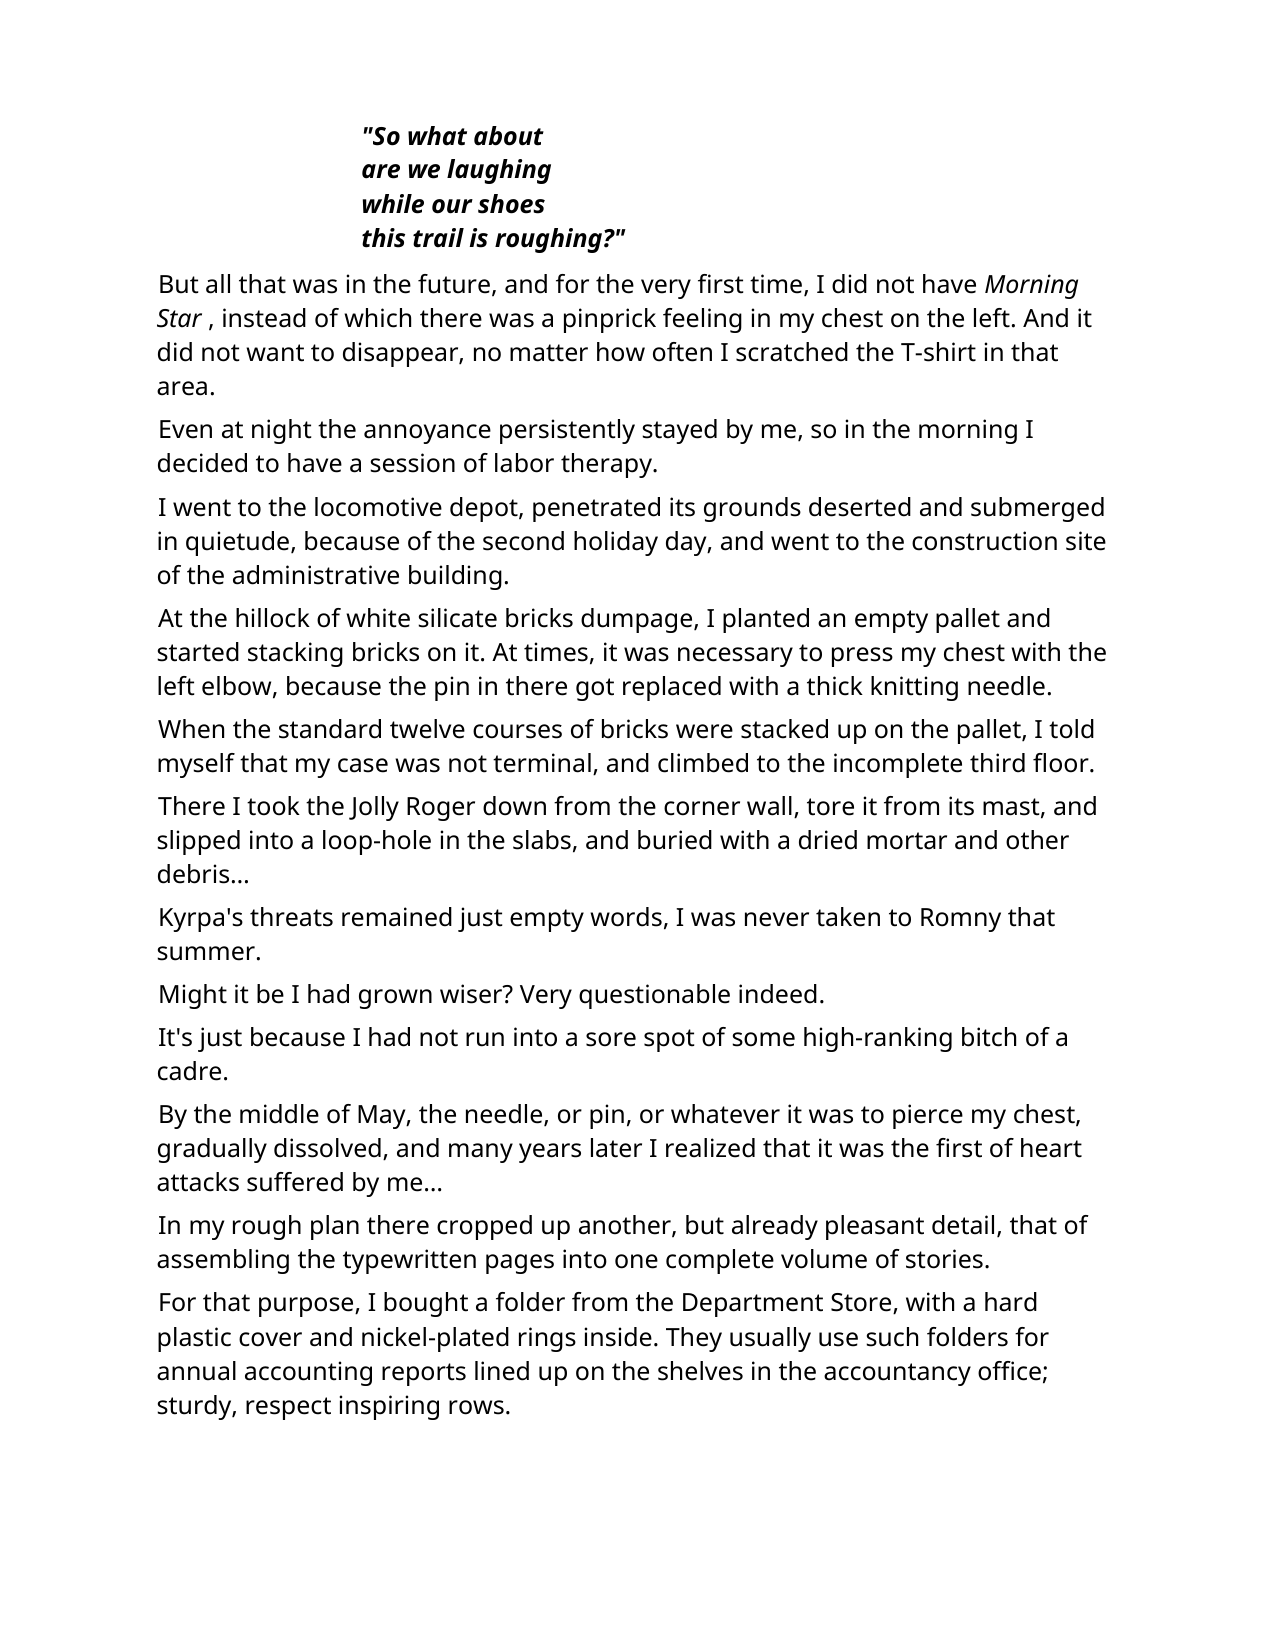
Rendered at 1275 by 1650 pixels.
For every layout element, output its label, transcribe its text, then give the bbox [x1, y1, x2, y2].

text At the hillock of white silicate bricks dumpage, I planted an empty pallet and started stacking bricks on it. At times, it was necessary to press my chest with the left elbow, because the pin in there got replaced with a thick knitting needle. [156, 600, 1118, 702]
text Might it be I had grown wiser? Very questionable indeed. [156, 977, 1118, 1011]
text There I took the Jolly Roger down from the corner wall, tore it from its mast, and slipped into a loop-hole in the slabs, and buried with a dried mortar and other debris… [156, 788, 1118, 891]
text while our shoes [286, 186, 1118, 220]
text When the standard twelve courses of bricks were stacked up on the pallet, I told myself that my case was not terminal, and climbed to the incomplete third floor. [156, 711, 1118, 779]
text It's just because I had not run into a sore spot of some high-ranking bitch of a cadre. [156, 1020, 1118, 1088]
text For that purpose, I bought a folder from the Department Store, with a hard plastic cover and nickel-plated rings inside. They usually use such folders for annual accounting reports lined up on the shelves in the accountancy office; sturdy, respect inspiring rows. [156, 1285, 1118, 1421]
text By the middle of May, the needle, or pin, or whatever it was to pierce my chest, gradually dissolved, and many years later I realized that it was the first of heart attacks suffered by me… [156, 1097, 1118, 1199]
text are we laughing [286, 152, 1118, 186]
text In my rough plan there cropped up another, but already pleasant detail, that of assembling the typewritten pages into one complete volume of stories. [156, 1208, 1118, 1276]
text this trail is roughing?" [286, 220, 1118, 254]
text "So what about [286, 118, 1118, 152]
text I went to the locomotive depot, penetrated its grounds deserted and submerged in quietude, because of the second holiday day, and went to the construction site of the administrative building. [156, 489, 1118, 591]
text Even at night the annoyance persistently stayed by me, so in the morning I decided to have a session of labor therapy. [156, 412, 1118, 480]
text Kyrpa's threats remained just empty words, I was never taken to Romny that summer. [156, 900, 1118, 968]
text But all that was in the future, and for the very first time, I did not have Morning Star , instead of which there was a pinprick feeling in my chest on the left. And it did not want to disappear, no matter how often I scratched the T-shirt in that area. [156, 267, 1118, 403]
